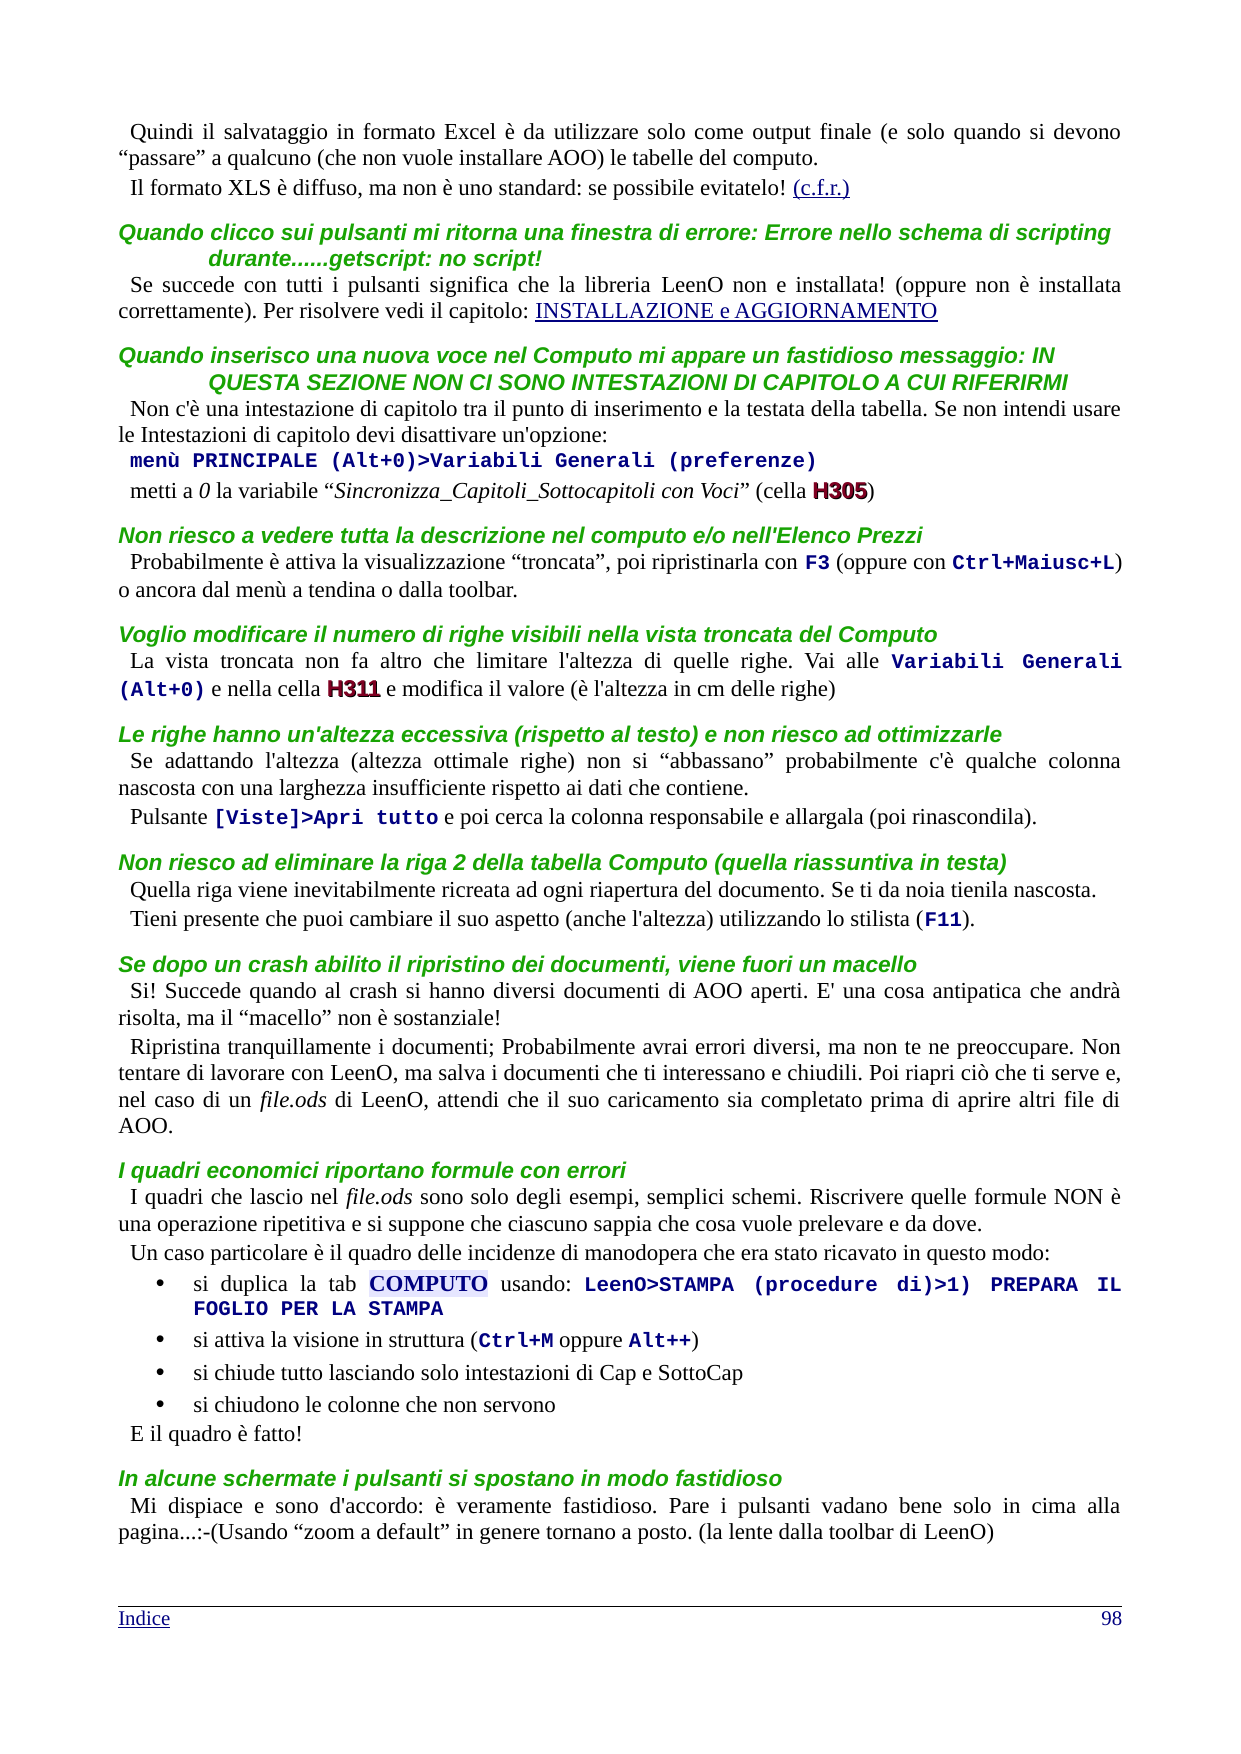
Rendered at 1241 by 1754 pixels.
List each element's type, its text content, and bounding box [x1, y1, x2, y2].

subtitle Quando inserisco una nuova voce nel Computo mi appare un fastidioso messaggio: IN QUESTA SEZIONE NON CI SONO INTESTAZIONI DI CAPITOLO A CUI RIFERIRMI [118, 343, 1122, 395]
list si attiva la visione in struttura (Ctrl+M oppure Alt++) [156, 1324, 1122, 1354]
list si chiude tutto lasciando solo intestazioni di Cap e SottoCap [156, 1357, 1122, 1386]
text I quadri che lascio nel file.ods sono solo degli esempi, semplici schemi. Riscrivere quelle formule NON è una operazione ripetitiva e si suppone che ciascuno sappia che cosa vuole prelevare e da dove. [118, 1183, 1122, 1236]
subtitle Le righe hanno un'altezza eccessiva (rispetto al testo) e non riesco ad ottimizzarle [118, 721, 1122, 747]
text Quindi il salvataggio in formato Excel è da utilizzare solo come output finale (e solo quando si devono “passare” a qualcuno (che non vuole installare AOO) le tabelle del computo. [118, 118, 1122, 171]
text Probabilmente è attiva la visualizzazione “troncata”, poi ripristinarla con F3 (oppure con Ctrl+Maiusc+L) o ancora dal menù a tendina o dalla toolbar. [118, 548, 1122, 602]
list si duplica la tab COMPUTO usando: LeenO>STAMPA (procedure di)>1) PREPARA IL FOGLIO PER LA STAMPA [156, 1268, 1122, 1322]
text E il quadro è fatto! [118, 1420, 1122, 1447]
text Se adattando l'altezza (altezza ottimale righe) non si “abbassano” probabilmente c'è qualche colonna nascosta con una larghezza insufficiente rispetto ai dati che contiene. [118, 747, 1122, 800]
text La vista troncata non fa altro che limitare l'altezza di quelle righe. Vai alle Variabili Generali (Alt+0) e nella cella H311 e modifica il valore (è l'altezza in cm delle righe) [118, 647, 1122, 703]
text menù PRINCIPALE (Alt+0)>Variabili Generali (preferenze) [118, 451, 1122, 474]
subtitle Quando clicco sui pulsanti mi ritorna una finestra di errore: Errore nello schema di scripting durante......getscript: no script! [118, 219, 1122, 271]
subtitle I quadri economici riportano formule con errori [118, 1157, 1122, 1183]
text Quella riga viene inevitabilmente ricreata ad ogni riapertura del documento. Se ti da noia tienila nascosta. [118, 876, 1122, 902]
list si chiudono le colonne che non servono [156, 1389, 1122, 1417]
subtitle Voglio modificare il numero di righe visibili nella vista troncata del Computo [118, 621, 1122, 647]
text Il formato XLS è diffuso, ma non è uno standard: se possibile evitatelo! (c.f.r.) [118, 174, 1122, 200]
text metti a 0 la variabile “Sincronizza_Capitoli_Sottocapitoli con Voci” (cella H305) [118, 477, 1122, 503]
subtitle Se dopo un crash abilito il ripristino dei documenti, viene fuori un macello [118, 951, 1122, 977]
subtitle In alcune schermate i pulsanti si spostano in modo fastidioso [118, 1466, 1122, 1492]
text Non c'è una intestazione di capitolo tra il punto di inserimento e la testata della tabella. Se non intendi usare le Intestazioni di capitolo devi disattivare un'opzione: [118, 395, 1122, 448]
text Mi dispiace e sono d'accordo: è veramente fastidioso. Pare i pulsanti vadano bene solo in cima alla pagina...:-(Usando “zoom a default” in genere tornano a posto. (la lente dalla toolbar di LeenO) [118, 1492, 1122, 1544]
text Si! Succede quando al crash si hanno diversi documenti di AOO aperti. E' una cosa antipatica che andrà risolta, ma il “macello” non è sostanziale! [118, 977, 1122, 1030]
text Se succede con tutti i pulsanti significa che la libreria LeenO non e installata! (oppure non è installata correttamente). Per risolvere vedi il capitolo: INSTALLAZIONE e AGGIORNAMENTO [118, 271, 1122, 324]
text Ripristina tranquillamente i documenti; Probabilmente avrai errori diversi, ma non te ne preoccupare. Non tentare di lavorare con LeenO, ma salva i documenti che ti interessano e chiudili. Poi riapri ciò che ti serve e, nel caso di un file.ods di LeenO, attendi che il suo caricamento sia completato prima di aprire altri file di AOO. [118, 1033, 1122, 1138]
text Tieni presente che puoi cambiare il suo aspetto (anche l'altezza) utilizzando lo stilista (F11). [118, 905, 1122, 932]
text Un caso particolare è il quadro delle incidenze di manodopera che era stato ricavato in questo modo: [118, 1239, 1122, 1265]
subtitle Non riesco a vedere tutta la descrizione nel computo e/o nell'Elenco Prezzi [118, 522, 1122, 548]
subtitle Non riesco ad eliminare la riga 2 della tabella Computo (quella riassuntiva in testa) [118, 849, 1122, 876]
text Pulsante [Viste]>Apri tutto e poi cerca la colonna responsabile e allargala (poi rinascondila). [118, 803, 1122, 831]
